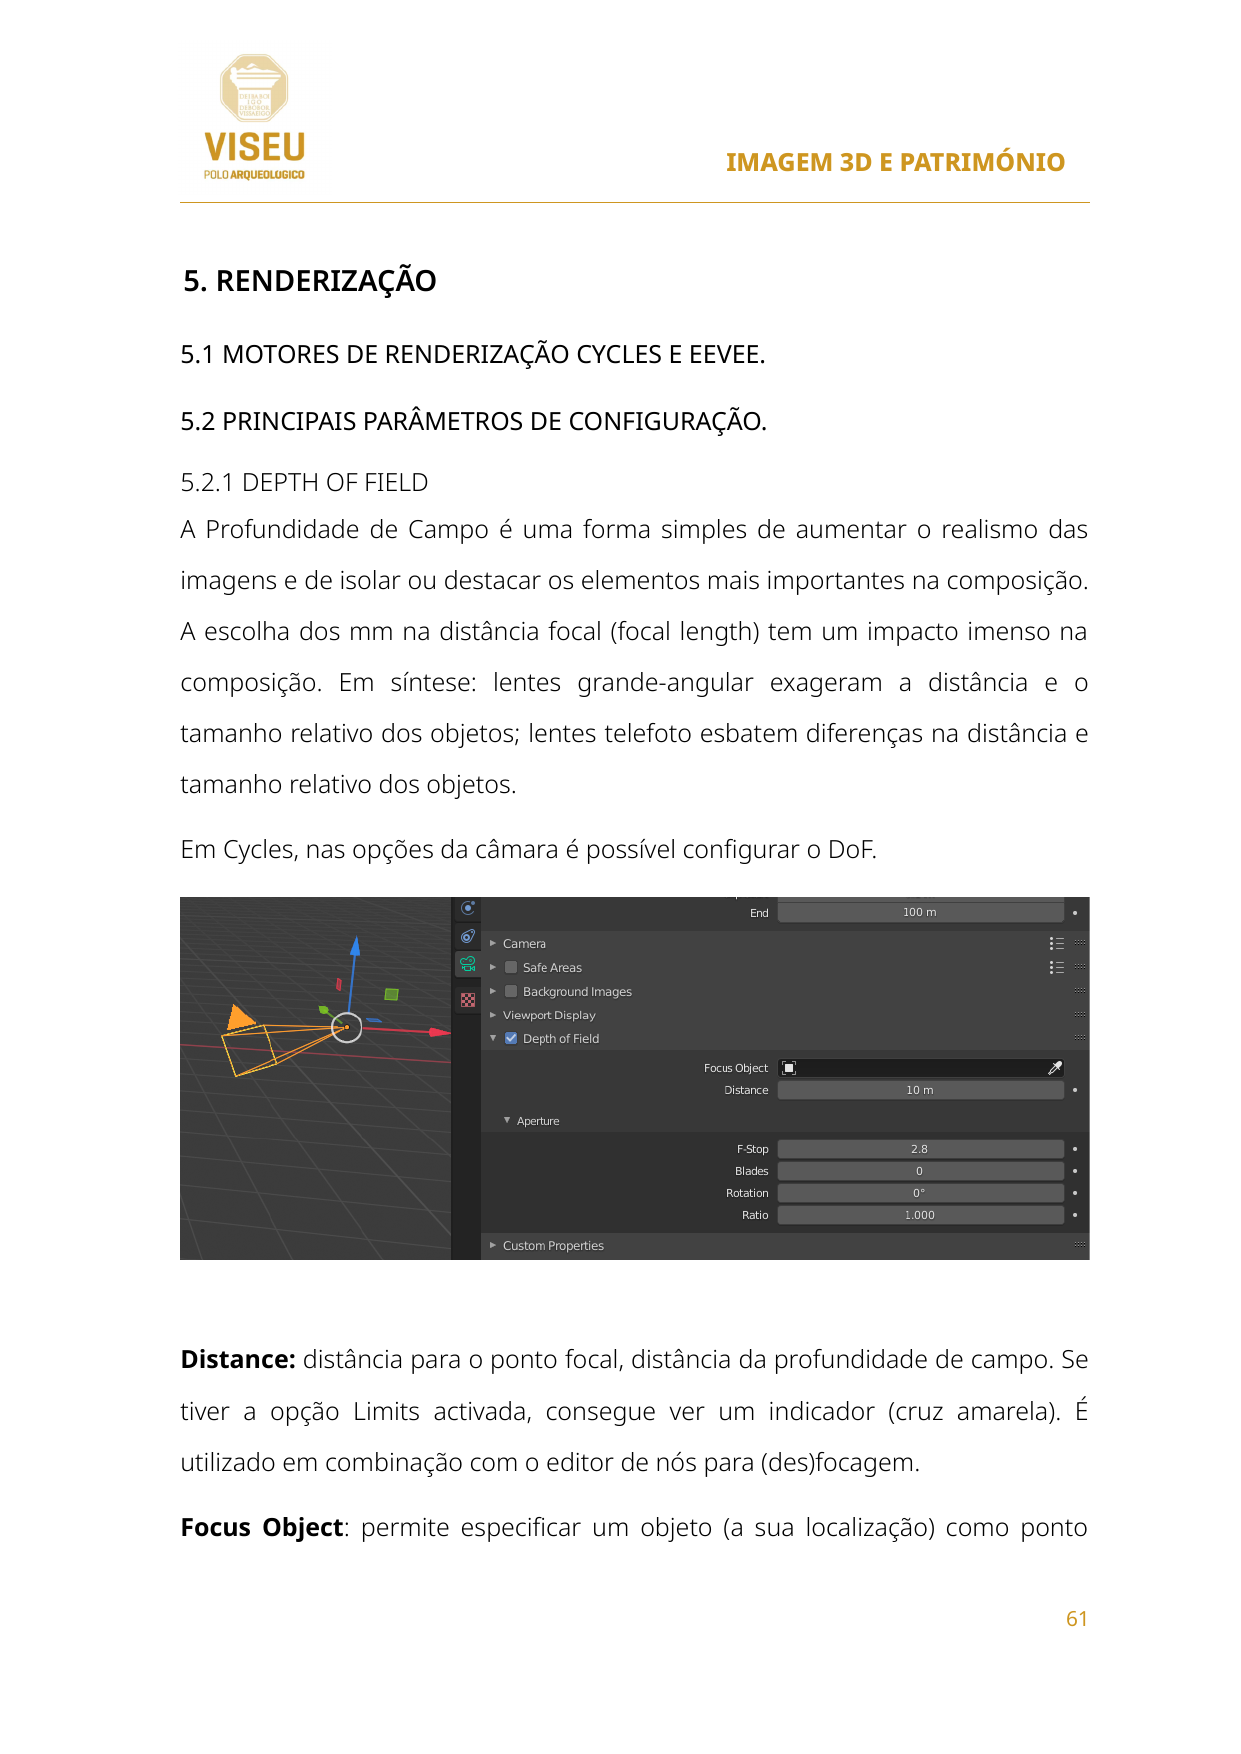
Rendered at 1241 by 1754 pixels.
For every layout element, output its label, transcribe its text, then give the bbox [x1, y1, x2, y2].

text Em Cycles, nas opções da câmara é possível configurar o DoF. [180, 832, 1090, 866]
text A Profundidade de Campo é uma forma simples de aumentar o realismo das imagens e de isolar ou destacar os elementos mais importantes na composição. A escolha dos mm na distância focal (focal length) tem um impacto imenso na composição. Em síntese: lentes grande-angular exageram a distância e o tamanho relativo dos objetos; lentes telefoto esbatem diferenças na distância e tamanho relativo dos objetos. [180, 511, 1090, 801]
subtitle 5.2 Principais parâmetros de configuração. [180, 404, 1090, 438]
text Distance: distância para o ponto focal, distância da profundidade de campo. Se tiver a opção Limits activada, consegue ver um indicador (cruz amarela). É utilizado em combinação com o editor de nós para (des)focagem. [180, 1342, 1090, 1478]
subtitle 5. RENDERIZAÇÃO [180, 257, 1090, 303]
subtitle 5.1 Motores de renderização Cycles e Eevee. [180, 336, 1090, 370]
text Focus Object: permite especificar um objeto (a sua localização) como ponto [180, 1510, 1090, 1544]
picture [180, 897, 1090, 1260]
subtitle 5.2.1 Depth of Field [180, 465, 1090, 499]
